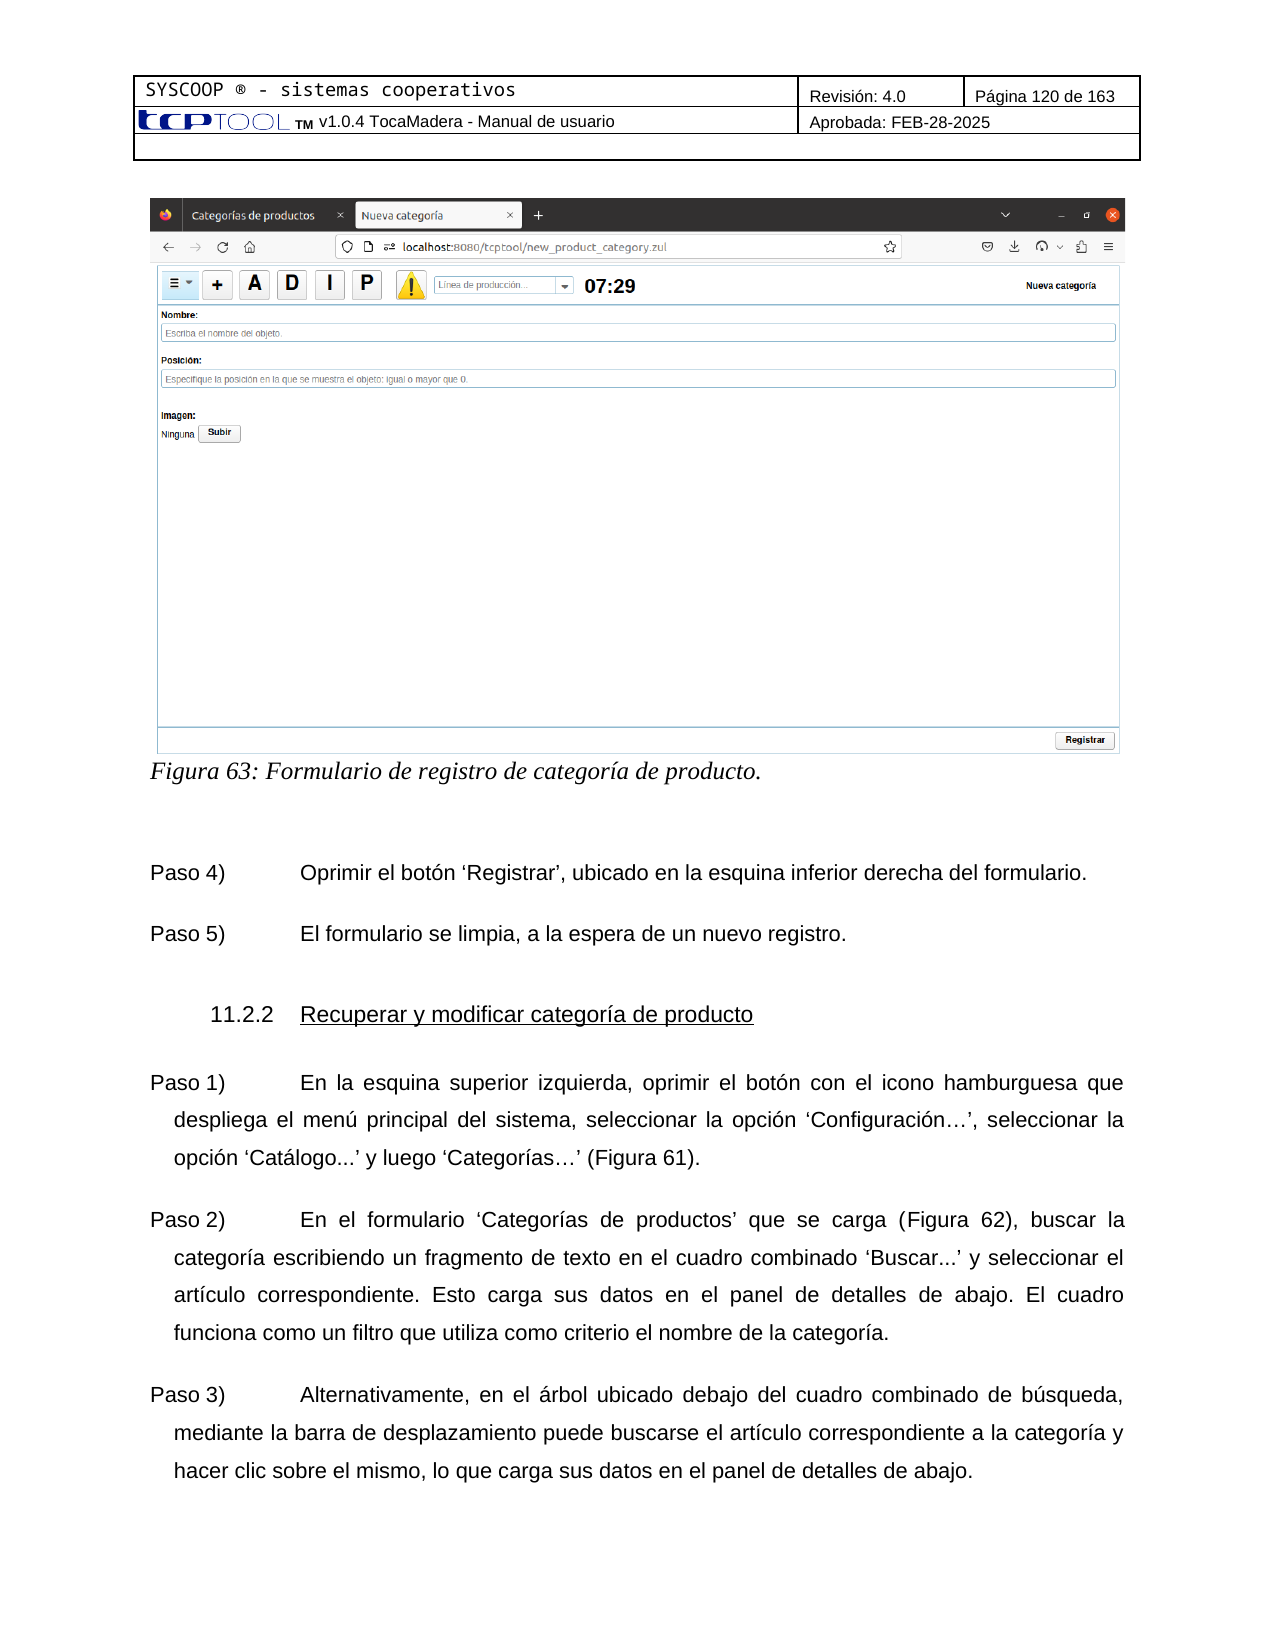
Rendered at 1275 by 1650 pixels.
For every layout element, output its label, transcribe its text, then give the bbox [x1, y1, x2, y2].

picture [138, 110, 290, 130]
list Alternativamente, en el árbol ubicado debajo del cuadro combinado de búsqueda, mediante la barra de desplazamiento puede buscarse el artículo correspondiente a la categoría y hacer clic sobre el mismo, lo que carga sus datos en el panel de detalles de abajo. [150, 1382, 1125, 1483]
list Oprimir el botón ‘Registrar’, ubicado en la esquina inferior derecha del formulario. [150, 859, 1125, 885]
picture [150, 198, 1125, 757]
subtitle Recuperar y modificar categoría de producto [210, 1001, 1125, 1027]
list En la esquina superior izquierda, oprimir el botón con el icono hamburguesa que despliega el menú principal del sistema, seleccionar la opción ‘Configuración…’, seleccionar la opción ‘Catálogo...’ y luego ‘Categorías…’ (Figura 61). [150, 1069, 1125, 1170]
text Figura 63: Formulario de registro de categoría de producto. [150, 757, 1125, 785]
list El formulario se limpia, a la espera de un nuevo registro. [150, 921, 1125, 946]
list En el formulario ‘Categorías de productos’ que se carga (Figura 62), buscar la categoría escribiendo un fragmento de texto en el cuadro combinado ‘Buscar...’ y seleccionar el artículo correspondiente. Esto carga sus datos en el panel de detalles de abajo. El cuadro funciona como un filtro que utiliza como criterio el nombre de la categoría. [150, 1207, 1125, 1345]
